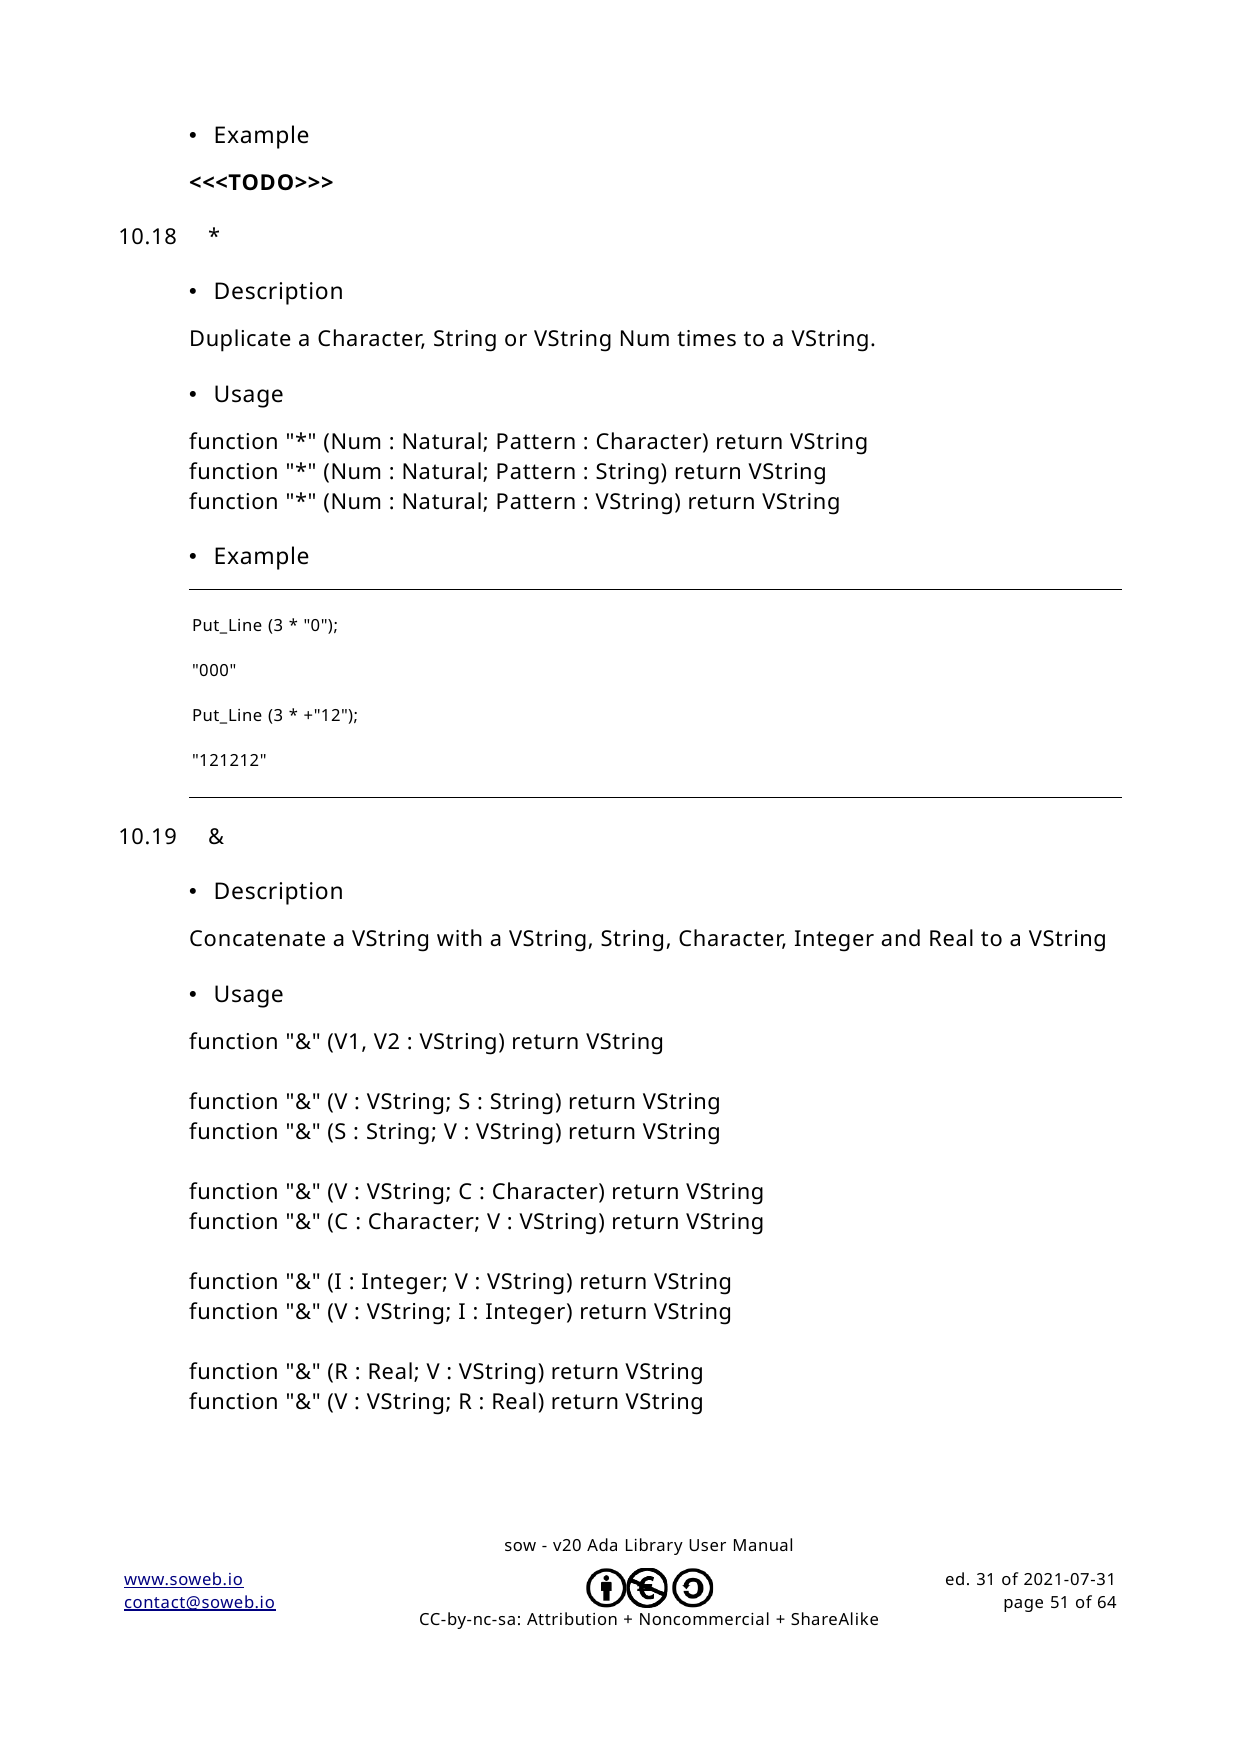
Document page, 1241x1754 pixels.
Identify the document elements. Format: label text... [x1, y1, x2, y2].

subtitle Usage [189, 377, 1122, 408]
text function "&" (V1, V2 : VString) return VString [189, 1026, 1122, 1056]
subtitle & [118, 821, 1122, 851]
text function "&" (V : VString; S : String) return VString [189, 1086, 1122, 1116]
subtitle Description [189, 874, 1122, 906]
subtitle * [118, 221, 1122, 251]
text function "*" (Num : Natural; Pattern : VString) return VString [189, 486, 1122, 516]
text function "&" (C : Character; V : VString) return VString [189, 1206, 1122, 1236]
text function "&" (S : String; V : VString) return VString [189, 1116, 1122, 1146]
text Concatenate a VString with a VString, String, Character, Integer and Real to a VString [189, 923, 1122, 953]
text function "*" (Num : Natural; Pattern : Character) return VString [189, 426, 1122, 456]
subtitle Usage [189, 977, 1122, 1008]
text <<<TODO>>> [189, 167, 1122, 197]
subtitle Example [189, 539, 1122, 571]
subtitle Description [189, 274, 1122, 306]
subtitle Example [189, 118, 1122, 149]
text function "&" (V : VString; C : Character) return VString [189, 1176, 1122, 1206]
text function "&" (I : Integer; V : VString) return VString [189, 1266, 1122, 1296]
picture [585, 1568, 668, 1608]
text function "&" (V : VString; I : Integer) return VString [189, 1296, 1122, 1326]
text Duplicate a Character, String or VString Num times to a VString. [189, 323, 1122, 353]
text function "&" (R : Real; V : VString) return VString [189, 1356, 1122, 1386]
text function "&" (V : VString; R : Real) return VString [189, 1386, 1122, 1416]
list Put_Line (3 * "0"); "000" Put_Line (3 * +"12"); "121212" [189, 590, 1122, 797]
text function "*" (Num : Natural; Pattern : String) return VString [189, 456, 1122, 486]
picture [672, 1568, 714, 1608]
